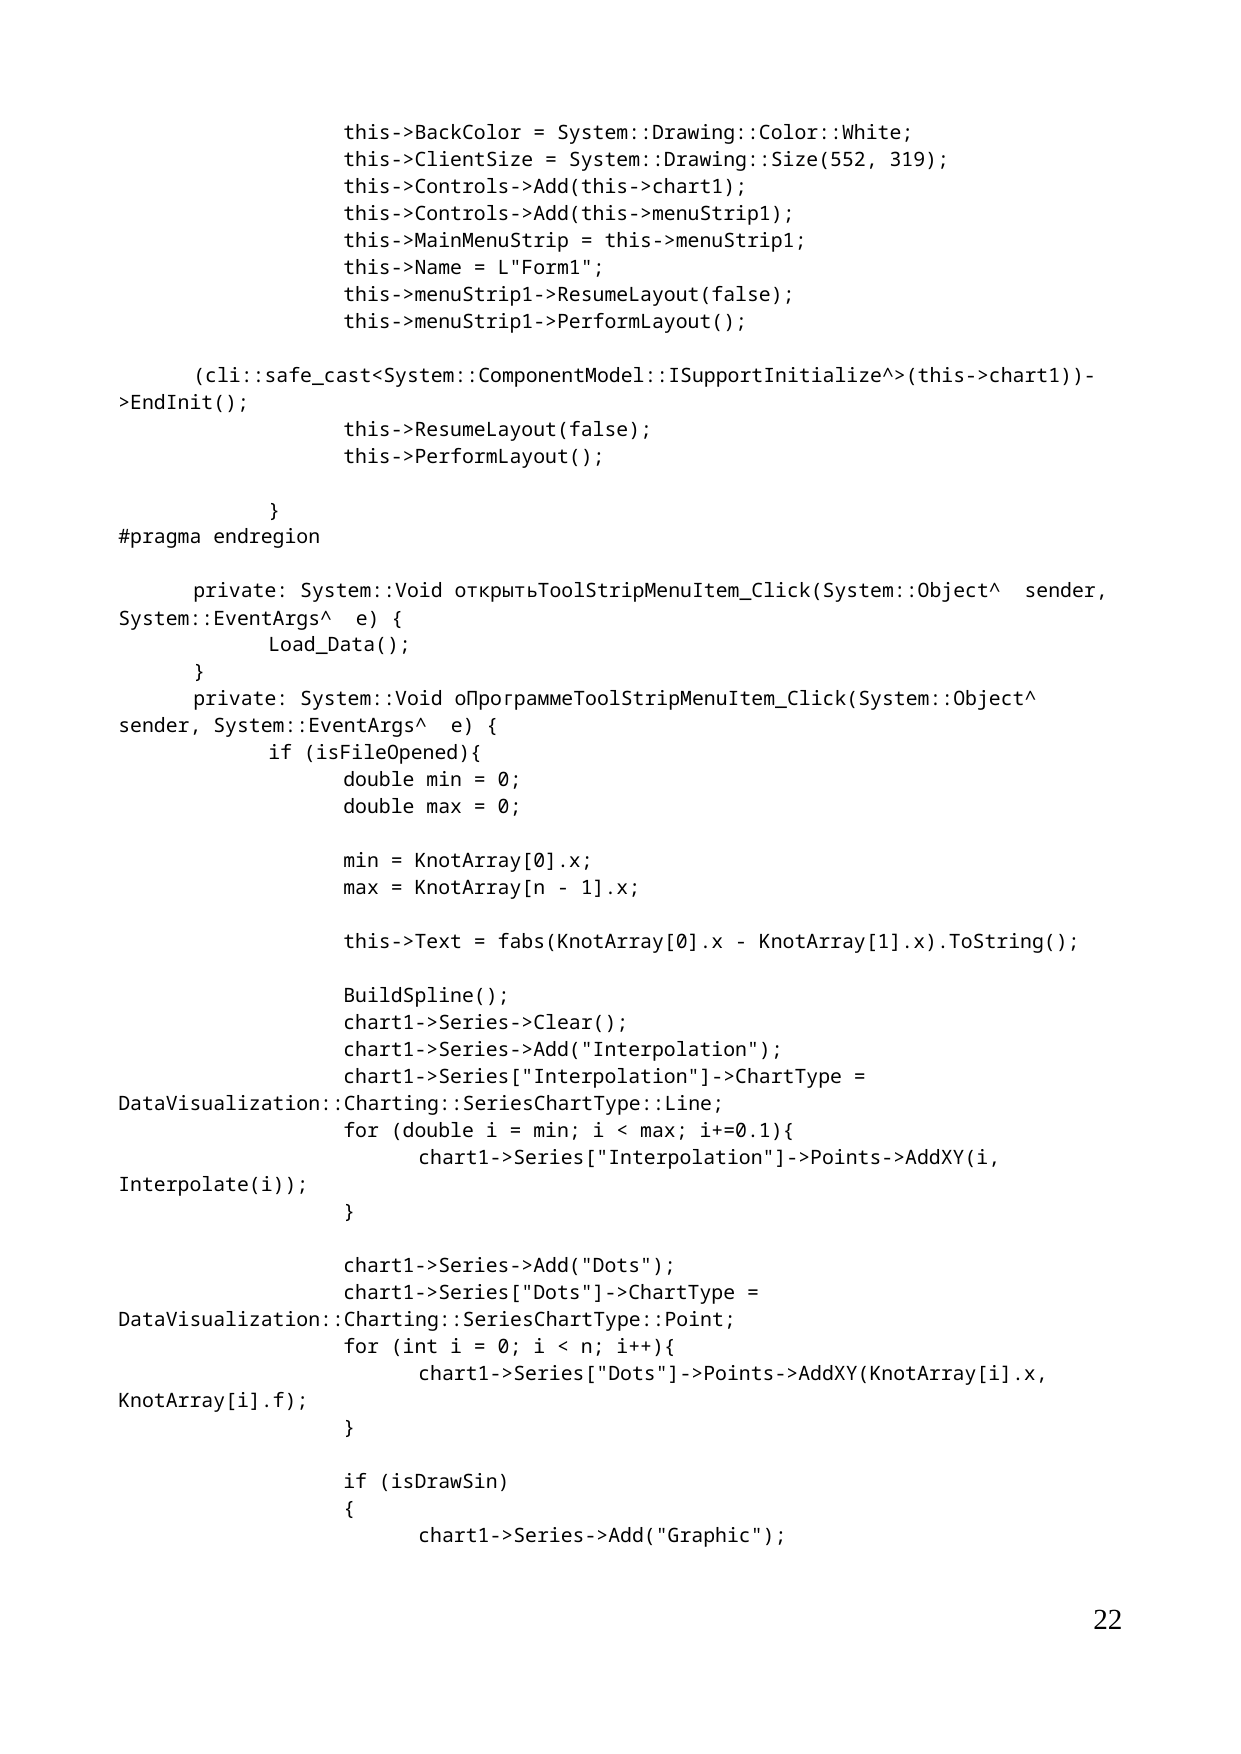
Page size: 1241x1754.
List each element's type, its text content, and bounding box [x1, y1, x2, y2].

text private: System::Void открытьToolStripMenuItem_Click(System::Object^ sender, System::EventArgs^ e) { [118, 577, 1122, 631]
text this->Controls->Add(this->menuStrip1); [118, 199, 1122, 226]
text this->ResumeLayout(false); [118, 415, 1122, 442]
text if (isDrawSin) [118, 1467, 1122, 1494]
text double min = 0; [118, 766, 1122, 793]
text for (int i = 0; i < n; i++){ [118, 1332, 1122, 1359]
text private: System::Void оПрограммеToolStripMenuItem_Click(System::Object^ sender, System::EventArgs^ e) { [118, 685, 1122, 739]
text this->menuStrip1->PerformLayout(); [118, 307, 1122, 334]
text this->Controls->Add(this->chart1); [118, 172, 1122, 199]
text chart1->Series->Add("Dots"); [118, 1251, 1122, 1278]
text chart1->Series["Dots"]->ChartType = DataVisualization::Charting::SeriesChartType::Point; [118, 1278, 1122, 1332]
text this->MainMenuStrip = this->menuStrip1; [118, 226, 1122, 253]
text chart1->Series->Add("Graphic"); [118, 1521, 1122, 1548]
text chart1->Series["Interpolation"]->ChartType = DataVisualization::Charting::SeriesChartType::Line; [118, 1062, 1122, 1116]
text this->menuStrip1->ResumeLayout(false); [118, 280, 1122, 307]
text if (isFileOpened){ [118, 739, 1122, 766]
text BuildSpline(); [118, 981, 1122, 1008]
text this->PerformLayout(); [118, 442, 1122, 469]
text (cli::safe_cast<System::ComponentModel::ISupportInitialize^>(this->chart1))->EndInit(); [118, 334, 1122, 415]
text this->Name = L"Form1"; [118, 253, 1122, 280]
text } [118, 496, 1122, 523]
text this->ClientSize = System::Drawing::Size(552, 319); [118, 145, 1122, 172]
text this->BackColor = System::Drawing::Color::White; [118, 118, 1122, 145]
text chart1->Series->Add("Interpolation"); [118, 1035, 1122, 1062]
text } [118, 1413, 1122, 1440]
text chart1->Series->Clear(); [118, 1008, 1122, 1035]
text { [118, 1494, 1122, 1521]
text this->Text = fabs(KnotArray[0].x - KnotArray[1].x).ToString(); [118, 927, 1122, 954]
text for (double i = min; i < max; i+=0.1){ [118, 1116, 1122, 1143]
text #pragma endregion [118, 523, 1122, 550]
text max = KnotArray[n - 1].x; [118, 873, 1122, 901]
text chart1->Series["Dots"]->Points->AddXY(KnotArray[i].x, KnotArray[i].f); [118, 1359, 1122, 1413]
text } [118, 1197, 1122, 1224]
text double max = 0; [118, 793, 1122, 819]
text } [118, 658, 1122, 685]
text chart1->Series["Interpolation"]->Points->AddXY(i, Interpolate(i)); [118, 1143, 1122, 1197]
text Load_Data(); [118, 631, 1122, 658]
text min = KnotArray[0].x; [118, 847, 1122, 873]
